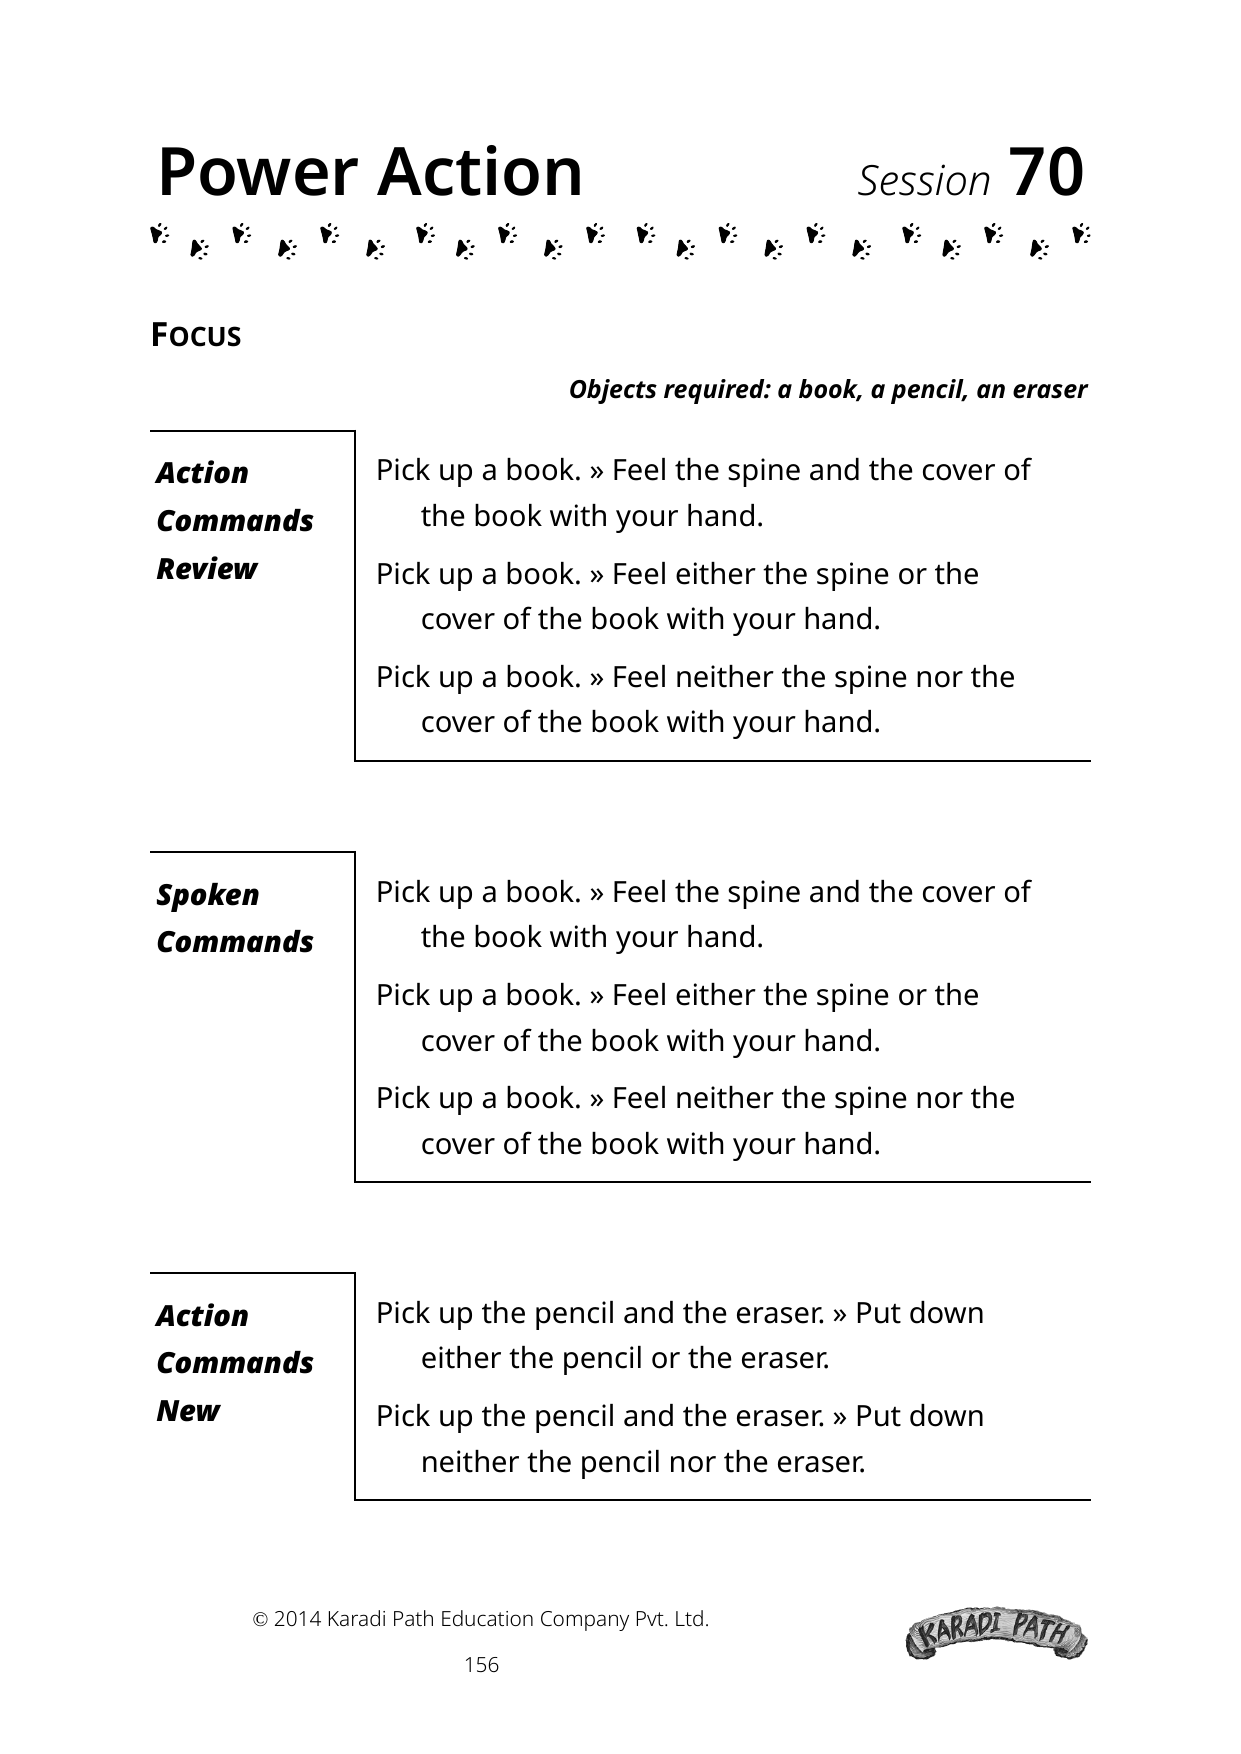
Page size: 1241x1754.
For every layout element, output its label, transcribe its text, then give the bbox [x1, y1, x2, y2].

table_header Power Action [150, 119, 809, 223]
table_cell Spoken Commands [150, 853, 354, 1181]
table_cell [150, 760, 355, 851]
table_cell Action Commands New [150, 1274, 354, 1499]
picture [903, 1604, 1091, 1663]
subtitle Focus [150, 311, 1091, 356]
table_header Action Commands Review [150, 432, 354, 759]
table_header Pick up a book. » Feel the spine and the cover of the book with your hand. Pick up a book. » Feel either the spine or the cover of the book with your hand. Pick up a book. » Feel neither the spine nor the cover of the book with your hand. [356, 430, 1091, 759]
table_cell [150, 1181, 355, 1272]
table_cell Pick up a book. » Feel the spine and the cover of the book with your hand. Pick up a book. » Feel either the spine or the cover of the book with your hand. Pick up a book. » Feel neither the spine nor the cover of the book with your hand. [356, 851, 1091, 1181]
text Objects required: a book, a pencil, an eraser [150, 371, 1091, 406]
table_cell [355, 1183, 1091, 1272]
table_header Session 70 [809, 119, 1091, 223]
table_header [809, 265, 1091, 288]
table_cell [355, 762, 1091, 851]
picture [150, 223, 1091, 265]
table_cell Pick up the pencil and the eraser. » Put down either the pencil or the eraser. Pick up the pencil and the eraser. » Put down neither the pencil nor the eraser. [356, 1272, 1091, 1499]
table_header [150, 265, 809, 288]
